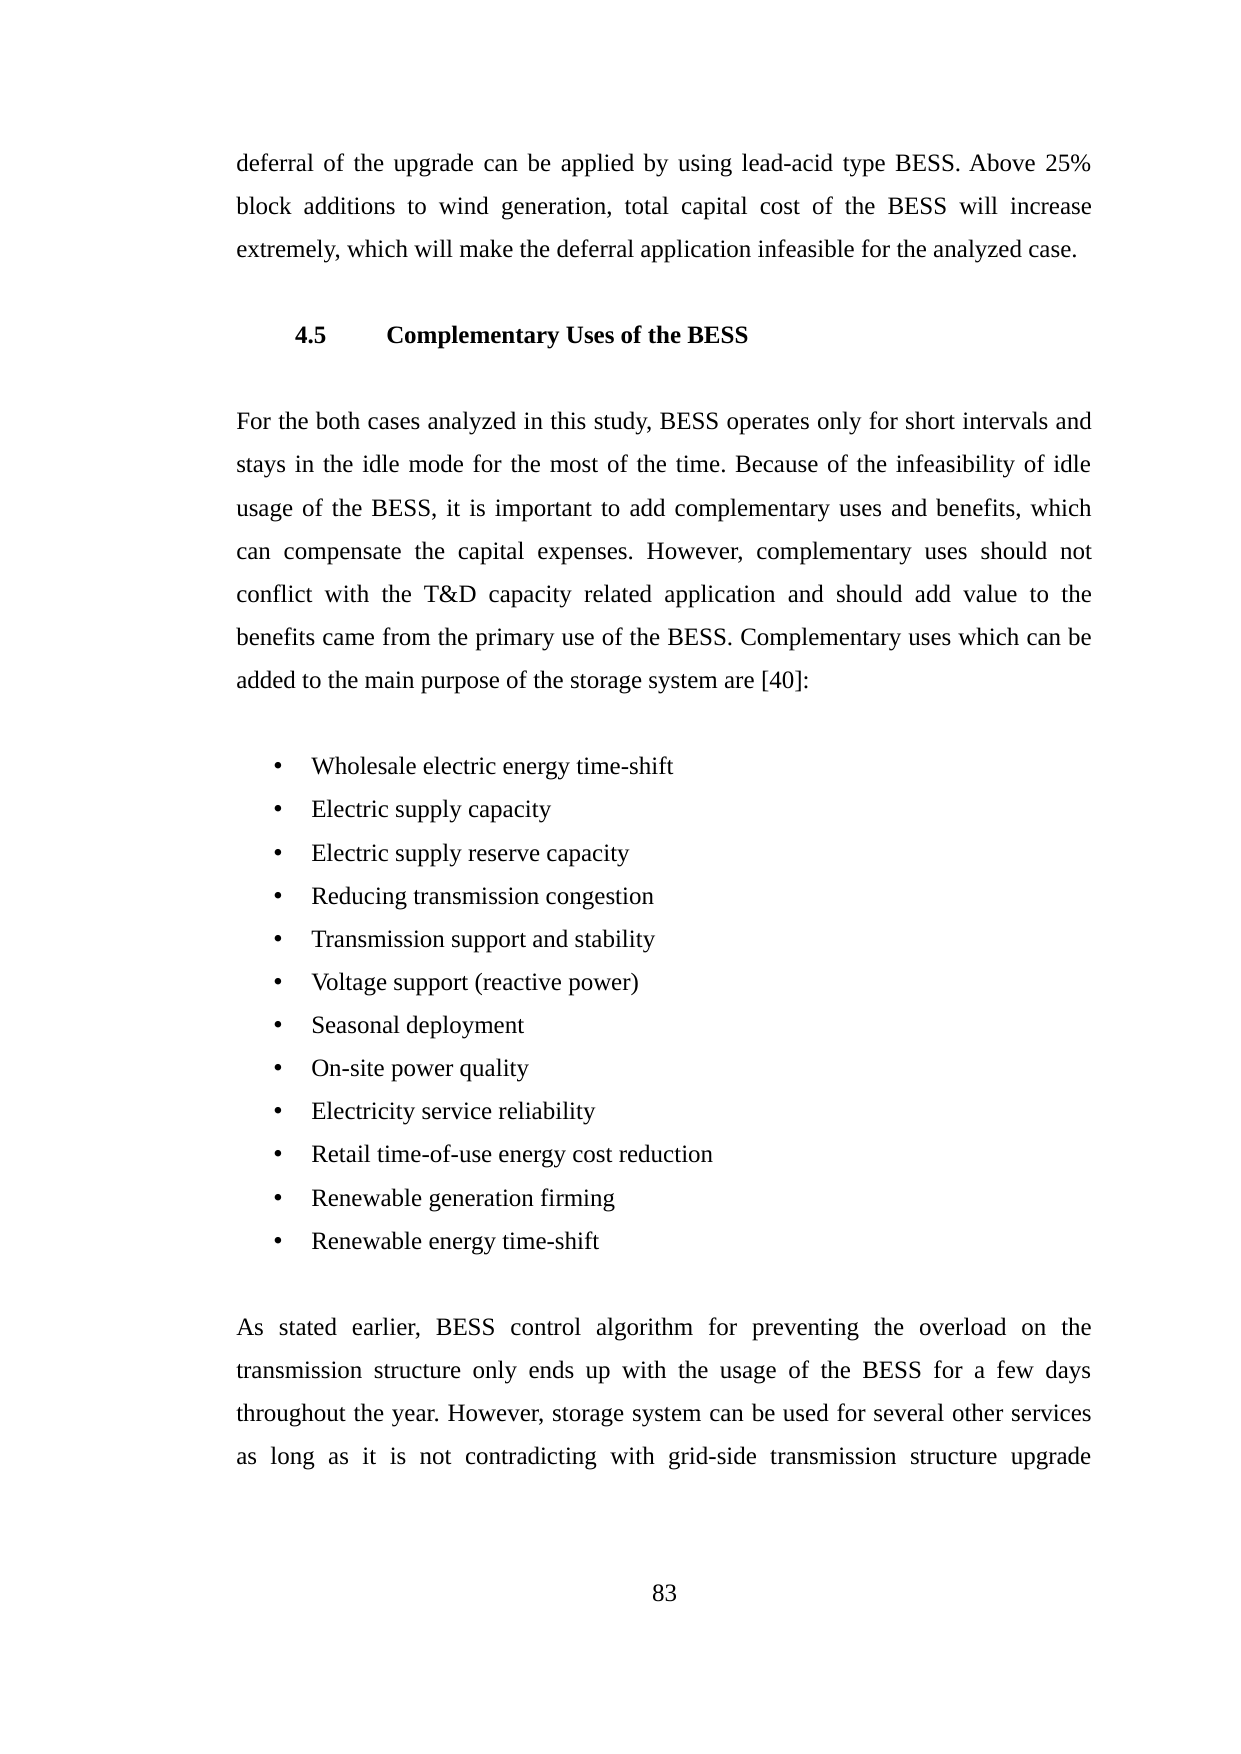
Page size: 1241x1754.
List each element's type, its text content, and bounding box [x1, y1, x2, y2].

list Seasonal deployment [273, 1010, 1093, 1039]
text deferral of the upgrade can be applied by using lead-acid type BESS. Above 25% block additions to wind generation, total capital cost of the BESS will increase extremely, which will make the deferral application infeasible for the analyzed case. [236, 148, 1093, 263]
list Retail time-of-use energy cost reduction [273, 1139, 1093, 1168]
list Renewable energy time-shift [273, 1226, 1093, 1254]
list Electric supply reserve capacity [273, 838, 1093, 866]
list Reducing transmission congestion [273, 881, 1093, 909]
text For the both cases analyzed in this study, BESS operates only for short intervals and stays in the idle mode for the most of the time. Because of the infeasibility of idle usage of the BESS, it is important to add complementary uses and benefits, which can compensate the capital expenses. However, complementary uses should not conflict with the T&D capacity related application and should add value to the benefits came from the primary use of the BESS. Complementary uses which can be added to the main purpose of the storage system are [40]⁠: [236, 406, 1093, 694]
text As stated earlier, BESS control algorithm for preventing the overload on the transmission structure only ends up with the usage of the BESS for a few days throughout the year. However, storage system can be used for several other services as long as it is not contradicting with grid-side transmission structure upgrade [236, 1312, 1093, 1470]
list Voltage support (reactive power) [273, 967, 1093, 996]
list Electric supply capacity [273, 794, 1093, 823]
list Complementary Uses of the BESS [295, 320, 1093, 349]
list On-site power quality [273, 1053, 1093, 1082]
list Transmission support and stability [273, 924, 1093, 953]
list Electricity service reliability [273, 1096, 1093, 1125]
list Wholesale electric energy time-shift [273, 751, 1093, 780]
list Renewable generation firming [273, 1183, 1093, 1211]
